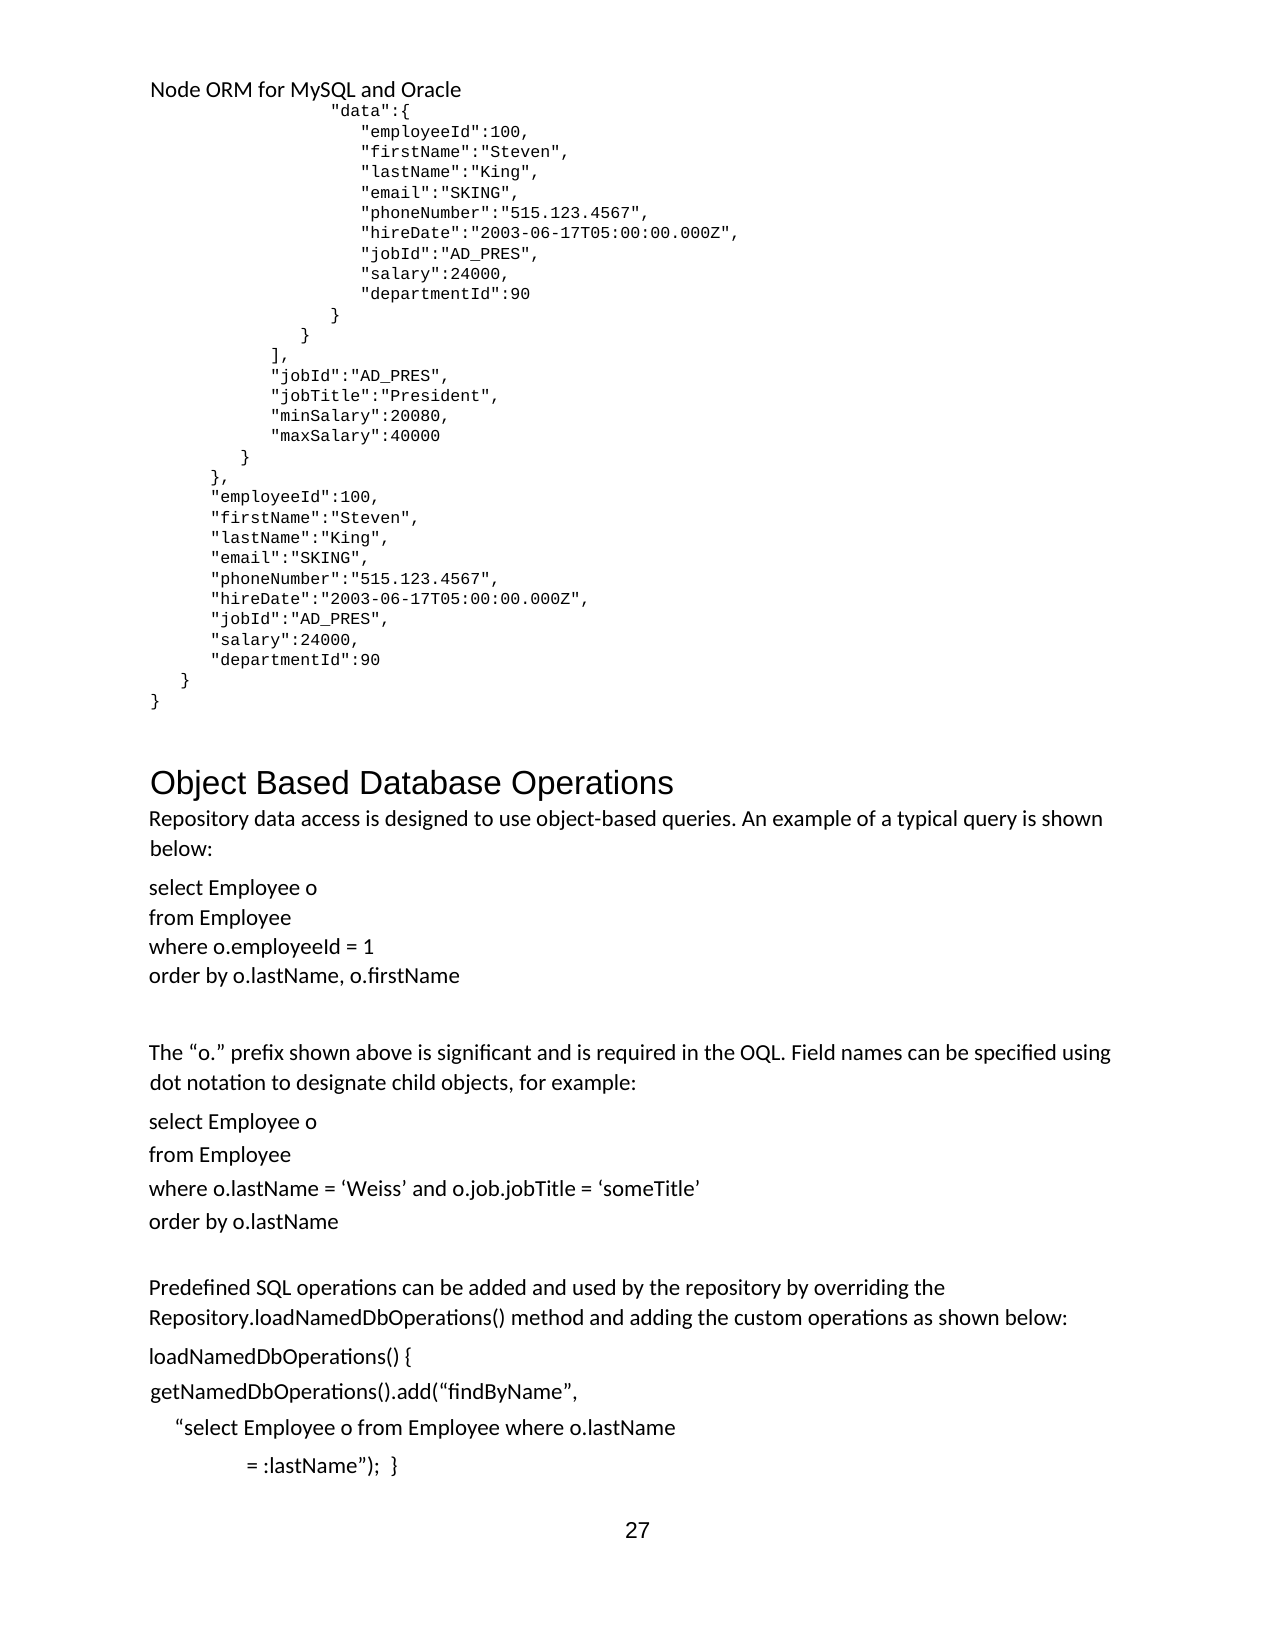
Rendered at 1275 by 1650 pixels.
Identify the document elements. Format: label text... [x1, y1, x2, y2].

text "hireDate":"2003-06-17T05:00:00.000Z", [150, 225, 1143, 244]
text from Employee [148, 1140, 830, 1168]
text Repository.loadNamedDbOperations() method and adding the custom operations as shown below: [148, 1303, 1132, 1331]
text Predefined SQL operations can be added and used by the repository by overriding the [148, 1273, 1132, 1301]
text } [150, 448, 1143, 467]
text order by o.lastName [148, 1207, 830, 1235]
text where o.employeeId = 1 [149, 932, 500, 960]
text } [150, 326, 1143, 345]
text "data":{ [150, 103, 1143, 122]
subtitle Object Based Database Operations [150, 763, 1143, 801]
text "jobId":"AD_PRES", [150, 367, 1143, 386]
text "email":"SKING", [150, 550, 1143, 569]
text "phoneNumber":"515.123.4567", [150, 570, 1143, 589]
text "maxSalary":40000 [150, 428, 1143, 447]
text "employeeId":100, [150, 123, 1143, 142]
text }, [150, 469, 1143, 487]
text = :lastName”); } [148, 1452, 990, 1480]
text from Employee [149, 903, 500, 931]
text where o.lastName = ‘Weiss’ and o.job.jobTitle = ‘someTitle’ [148, 1174, 830, 1202]
text "firstName":"Steven", [150, 144, 1143, 162]
text "hireDate":"2003-06-17T05:00:00.000Z", [150, 591, 1143, 609]
text Repository data access is designed to use object-based queries. An example of a typical query is shown below: [148, 804, 1132, 862]
text } [150, 306, 1143, 325]
text "employeeId":100, [150, 489, 1143, 508]
text "minSalary":20080, [150, 408, 1143, 427]
text "lastName":"King", [150, 164, 1143, 183]
text select Employee o [149, 873, 500, 902]
text order by o.lastName, o.firstName [149, 962, 500, 990]
text "salary":24000, [150, 266, 1143, 284]
text "departmentId":90 [150, 286, 1143, 305]
text loadNamedDbOperations() { getNamedDbOperations().add(“findByName”, [148, 1342, 810, 1406]
text "jobId":"AD_PRES", [150, 245, 1143, 264]
text "firstName":"Steven", [150, 509, 1143, 528]
text } [150, 672, 1143, 691]
text "lastName":"King", [150, 529, 1143, 548]
text "departmentId":90 [150, 651, 1143, 670]
text “select Employee o from Employee where o.lastName [148, 1413, 990, 1441]
text The “o.” prefix shown above is significant and is required in the OQL. Field names can be specified using dot notation to designate child objects, for example: [148, 1038, 1142, 1096]
text select Employee o [148, 1107, 830, 1135]
text "jobTitle":"President", [150, 387, 1143, 406]
text "phoneNumber":"515.123.4567", [150, 204, 1143, 223]
text "email":"SKING", [150, 184, 1143, 203]
text ], [150, 347, 1143, 366]
text "jobId":"AD_PRES", [150, 611, 1143, 630]
text "salary":24000, [150, 631, 1143, 650]
text } [150, 692, 1143, 711]
